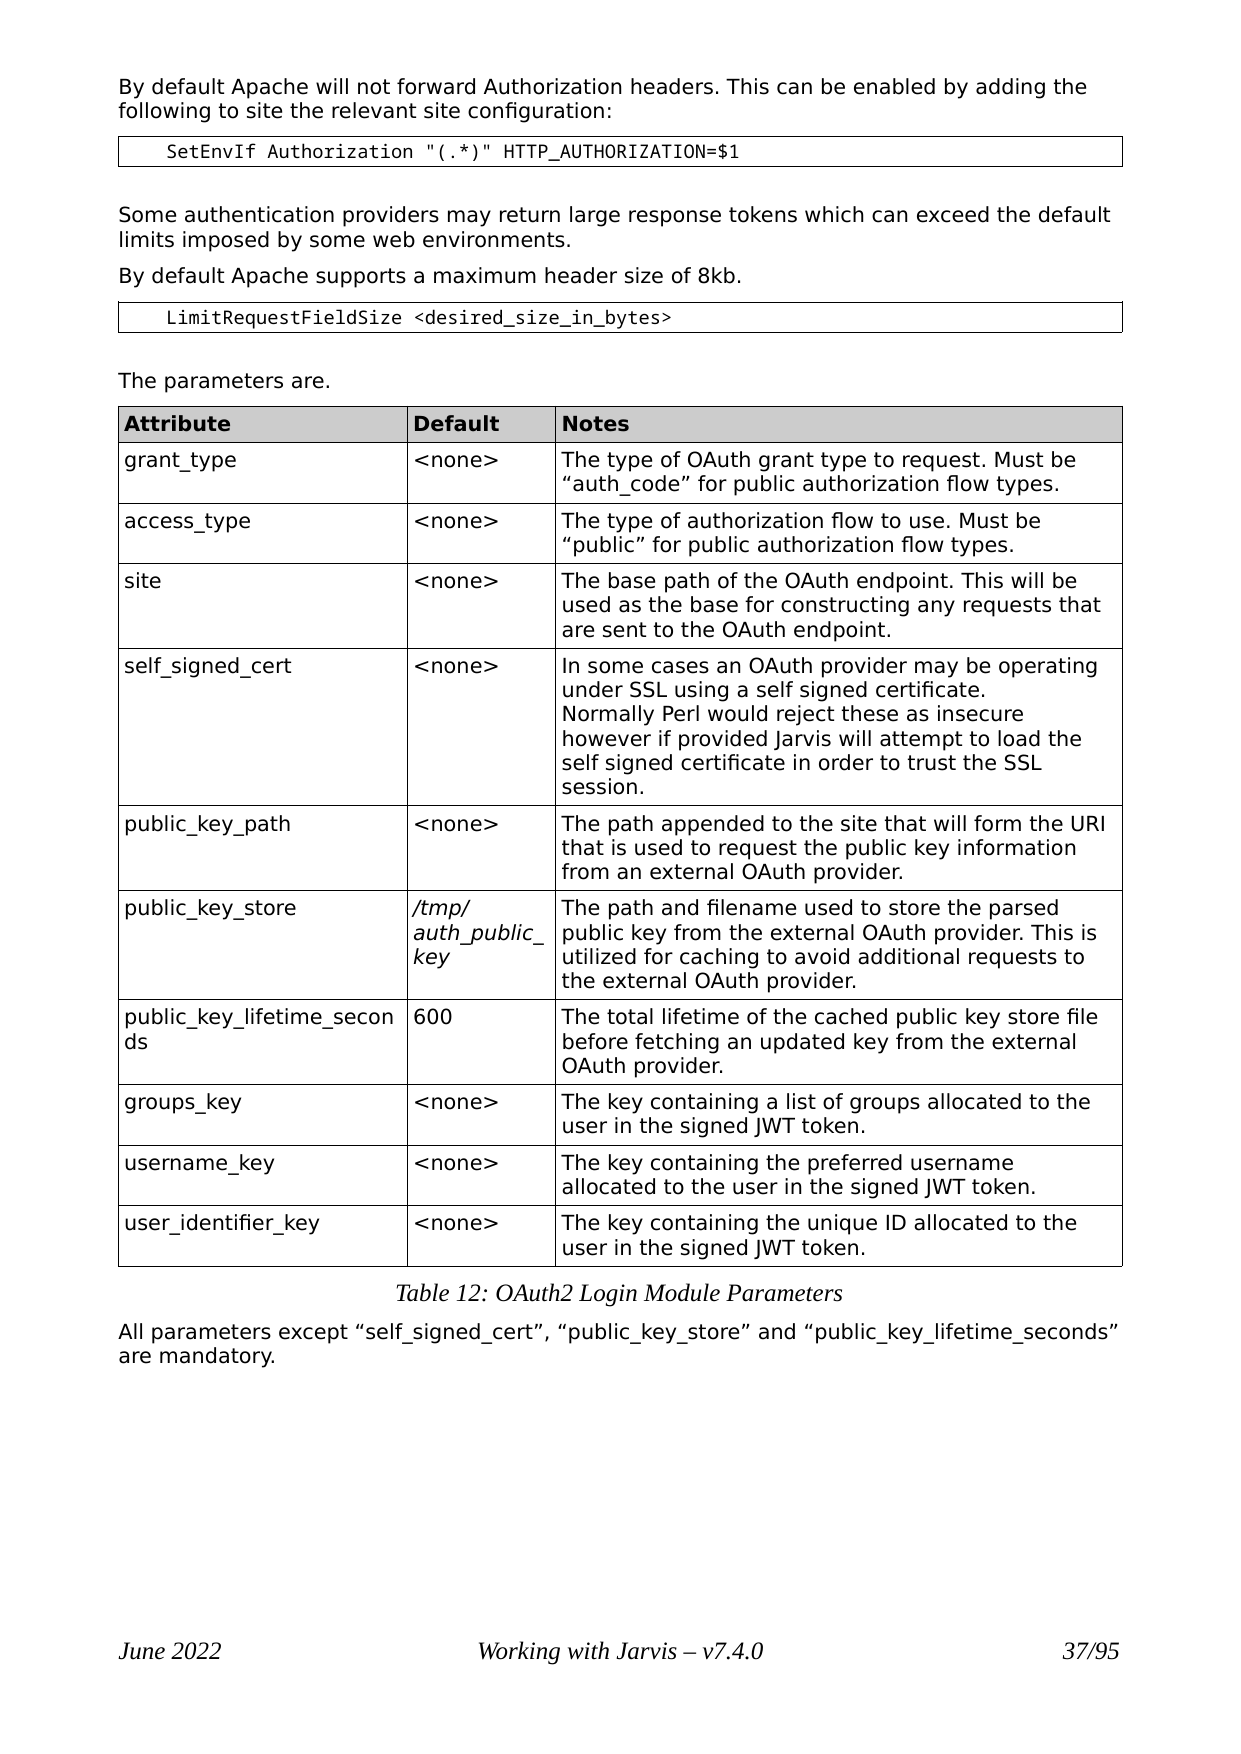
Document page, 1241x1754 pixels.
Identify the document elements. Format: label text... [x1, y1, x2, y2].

text Some authentication providers may return large response tokens which can exceed the default limits imposed by some web environments. [118, 203, 1122, 252]
table_cell The key containing the preferred username allocated to the user in the signed JWT token. [556, 1146, 1122, 1205]
table_cell groups_key [119, 1085, 407, 1144]
table_cell The key containing a list of groups allocated to the user in the signed JWT token. [556, 1085, 1122, 1144]
table_cell In some cases an OAuth provider may be operating under SSL using a self signed certificate. Normally Perl would reject these as insecure however if provided Jarvis will attempt to load the self signed certificate in order to trust the SSL session. [556, 649, 1122, 805]
text All parameters except “self_signed_cert”, “public_key_store” and “public_key_lifetime_seconds” are mandatory. [118, 1320, 1122, 1368]
table_cell access_type [119, 504, 407, 563]
text Table 12: OAuth2 Login Module Parameters [118, 1278, 1122, 1307]
table_cell <none> [408, 1206, 555, 1266]
table_cell public_key_path [119, 806, 407, 890]
text LimitRequestFieldSize <desired_size_in_bytes> [119, 303, 1122, 332]
table_cell The total lifetime of the cached public key store file before fetching an updated key from the external OAuth provider. [556, 1000, 1122, 1084]
table_cell <none> [408, 806, 555, 890]
text The parameters are. [118, 369, 1122, 393]
table_cell <none> [408, 564, 555, 648]
table_cell The type of authorization flow to use. Must be “public” for public authorization flow types. [556, 504, 1122, 563]
table_cell The type of OAuth grant type to request. Must be “auth_code” for public authorization flow types. [556, 443, 1122, 502]
table_cell <none> [408, 504, 555, 563]
table_header Attribute [119, 407, 407, 442]
table_cell grant_type [119, 443, 407, 502]
text SetEnvIf Authorization "(.*)" HTTP_AUTHORIZATION=$1 [119, 137, 1122, 166]
table_cell <none> [408, 1085, 555, 1144]
table_cell public_key_lifetime_seconds [119, 1000, 407, 1084]
table_cell The key containing the unique ID allocated to the user in the signed JWT token. [556, 1206, 1122, 1266]
text By default Apache will not forward Authorization headers. This can be enabled by adding the following to site the relevant site configuration: [118, 75, 1122, 123]
table_cell The base path of the OAuth endpoint. This will be used as the base for constructing any requests that are sent to the OAuth endpoint. [556, 564, 1122, 648]
table_cell The path and filename used to store the parsed public key from the external OAuth provider. This is utilized for caching to avoid additional requests to the external OAuth provider. [556, 891, 1122, 999]
table_cell <none> [408, 1146, 555, 1205]
table_cell /tmp/auth_public_key [408, 891, 555, 999]
text By default Apache supports a maximum header size of 8kb. [118, 264, 1122, 289]
table_header Default [408, 407, 555, 442]
table_cell The path appended to the site that will form the URI that is used to request the public key information from an external OAuth provider. [556, 806, 1122, 890]
table_cell 600 [408, 1000, 555, 1084]
table_cell user_identifier_key [119, 1206, 407, 1266]
table_cell <none> [408, 649, 555, 805]
table_cell username_key [119, 1146, 407, 1205]
table_header Notes [556, 407, 1122, 442]
table_cell public_key_store [119, 891, 407, 999]
table_cell self_signed_cert [119, 649, 407, 805]
table_cell site [119, 564, 407, 648]
table_cell <none> [408, 443, 555, 502]
